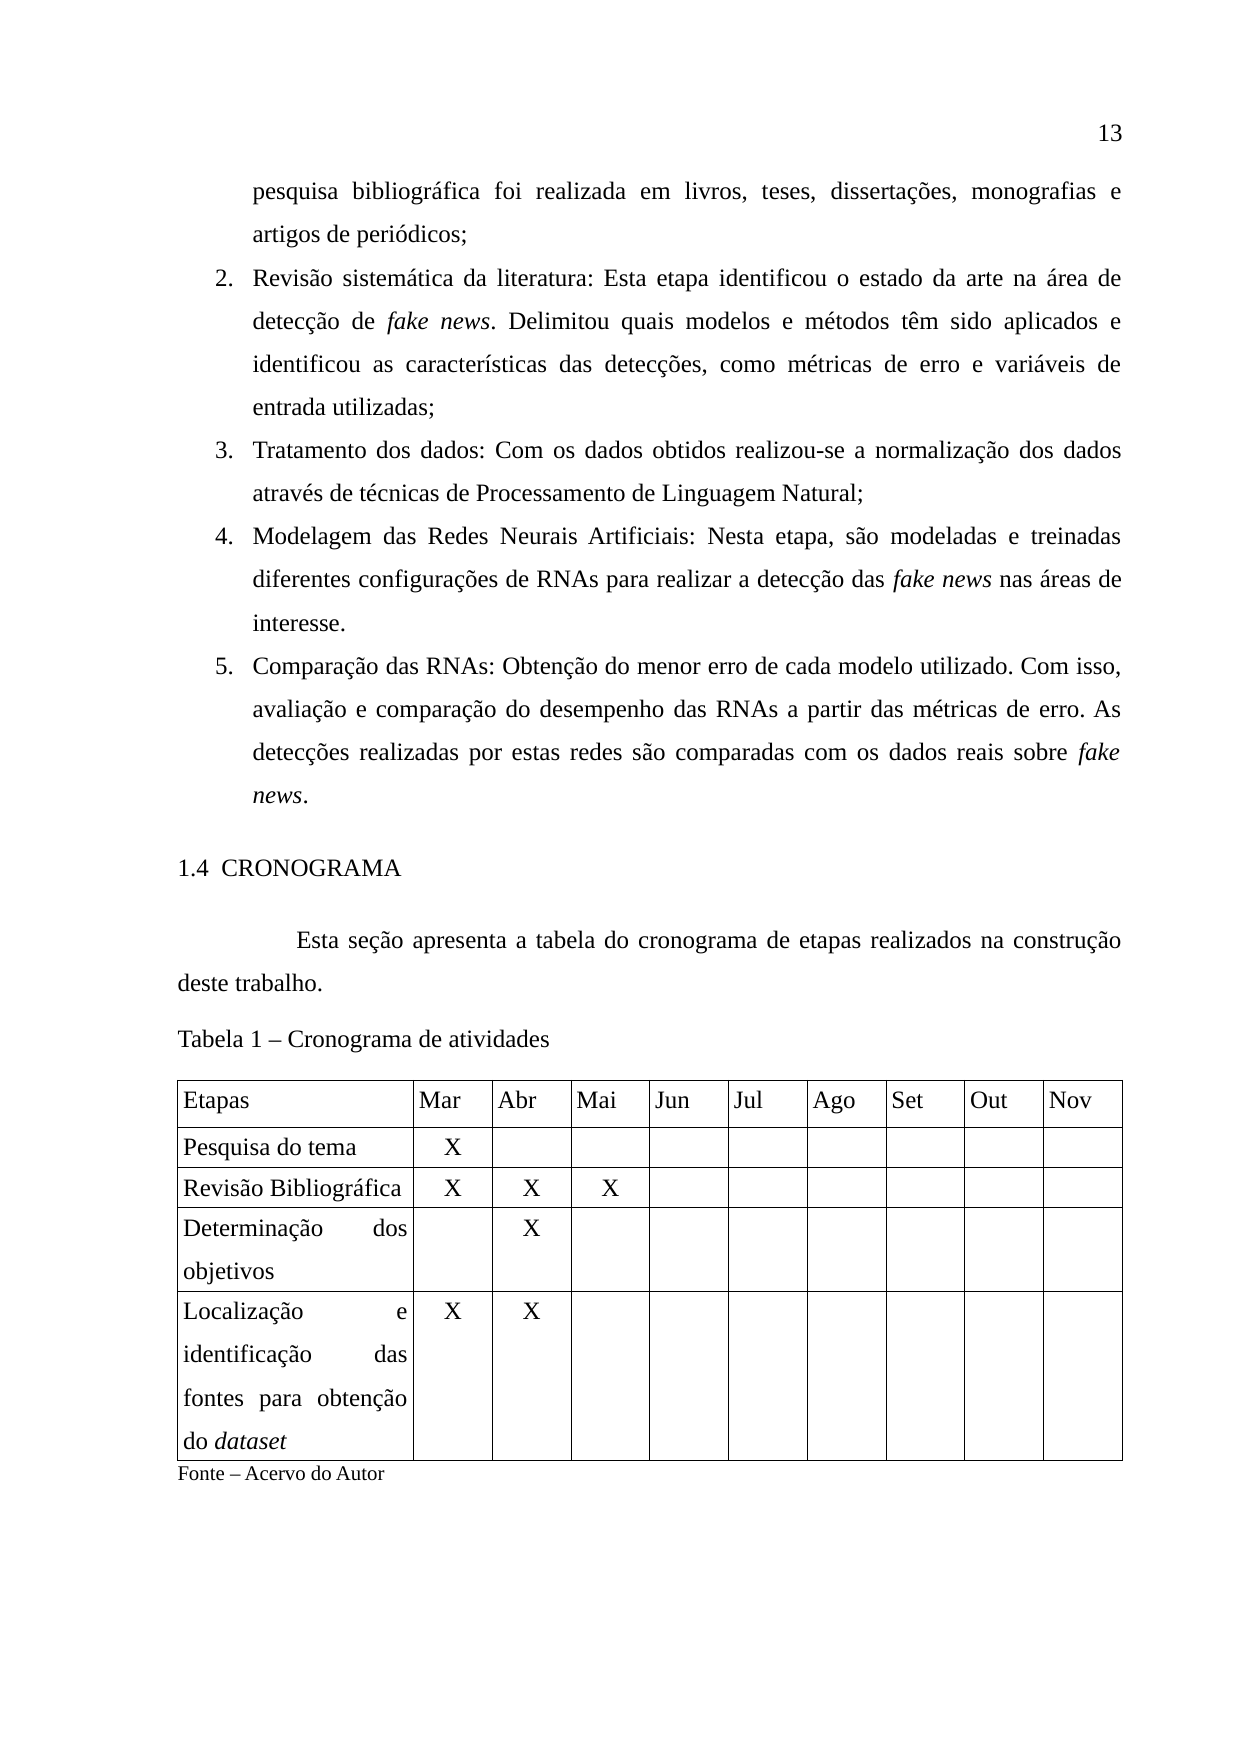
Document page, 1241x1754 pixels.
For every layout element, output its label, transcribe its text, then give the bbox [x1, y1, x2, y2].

table_cell [493, 1128, 571, 1167]
table_cell [1044, 1292, 1122, 1460]
table_cell [1044, 1208, 1122, 1291]
table_header Mai [572, 1081, 649, 1127]
table_cell [887, 1128, 964, 1167]
table_cell [729, 1168, 807, 1207]
table_cell X [493, 1292, 571, 1460]
table_cell [808, 1168, 886, 1207]
table_header Abr [493, 1081, 571, 1127]
table_cell [887, 1168, 964, 1207]
table_cell [572, 1292, 649, 1460]
table_cell [572, 1128, 649, 1167]
table_cell [965, 1208, 1043, 1291]
text Fonte – Acervo do Autor [177, 1461, 1122, 1484]
table_cell [808, 1292, 886, 1460]
list pesquisa bibliográfica foi realizada em livros, teses, dissertações, monografias e artigos de periódicos; [215, 176, 1122, 248]
table_cell [887, 1292, 964, 1460]
table_cell Determinação dos objetivos [178, 1208, 413, 1291]
table_cell [1044, 1168, 1122, 1207]
list Tratamento dos dados: Com os dados obtidos realizou-se a normalização dos dados através de técnicas de Processamento de Linguagem Natural; [215, 435, 1122, 507]
table_cell [1044, 1128, 1122, 1167]
table_cell [729, 1128, 807, 1167]
table_cell Pesquisa do tema [178, 1128, 413, 1167]
table_cell Revisão Bibliográfica [178, 1168, 413, 1207]
table_header Nov [1044, 1081, 1122, 1127]
table_cell [887, 1208, 964, 1291]
list Modelagem das Redes Neurais Artificiais: Nesta etapa, são modeladas e treinadas diferentes configurações de RNAs para realizar a detecção das fake news nas áreas de interesse. [215, 521, 1122, 636]
table_cell X [493, 1208, 571, 1291]
table_cell X [414, 1168, 492, 1207]
table_cell [650, 1168, 728, 1207]
table_header Jun [650, 1081, 728, 1127]
table_header Etapas [178, 1081, 413, 1127]
table_cell X [572, 1168, 649, 1207]
text Tabela 1 – Cronograma de atividades [177, 1024, 1122, 1053]
table_cell [650, 1208, 728, 1291]
table_cell X [414, 1128, 492, 1167]
list Comparação das RNAs: Obtenção do menor erro de cada modelo utilizado. Com isso, avaliação e comparação do desempenho das RNAs a partir das métricas de erro. As detecções realizadas por estas redes são comparadas com os dados reais sobre fake news. [215, 651, 1122, 809]
table_cell [729, 1208, 807, 1291]
table_cell X [493, 1168, 571, 1207]
table_header Mar [414, 1081, 492, 1127]
subtitle CRONOGRAMA [177, 853, 1122, 881]
table_cell [414, 1208, 492, 1291]
list Revisão sistemática da literatura: Esta etapa identificou o estado da arte na área de detecção de fake news. Delimitou quais modelos e métodos têm sido aplicados e identificou as características das detecções, como métricas de erro e variáveis de entrada utilizadas; [215, 263, 1122, 421]
table_cell [729, 1292, 807, 1460]
table_cell [965, 1128, 1043, 1167]
table_cell [650, 1292, 728, 1460]
table_header Jul [729, 1081, 807, 1127]
table_cell [965, 1168, 1043, 1207]
table_header Set [887, 1081, 964, 1127]
table_cell [572, 1208, 649, 1291]
text Esta seção apresenta a tabela do cronograma de etapas realizados na construção deste trabalho. [177, 925, 1122, 997]
table_header Ago [808, 1081, 886, 1127]
table_cell [650, 1128, 728, 1167]
table_cell [808, 1128, 886, 1167]
table_header Out [965, 1081, 1043, 1127]
table_cell [808, 1208, 886, 1291]
table_cell Localização e identificação das fontes para obtenção do dataset [178, 1292, 413, 1460]
table_cell X [414, 1292, 492, 1460]
table_cell [965, 1292, 1043, 1460]
